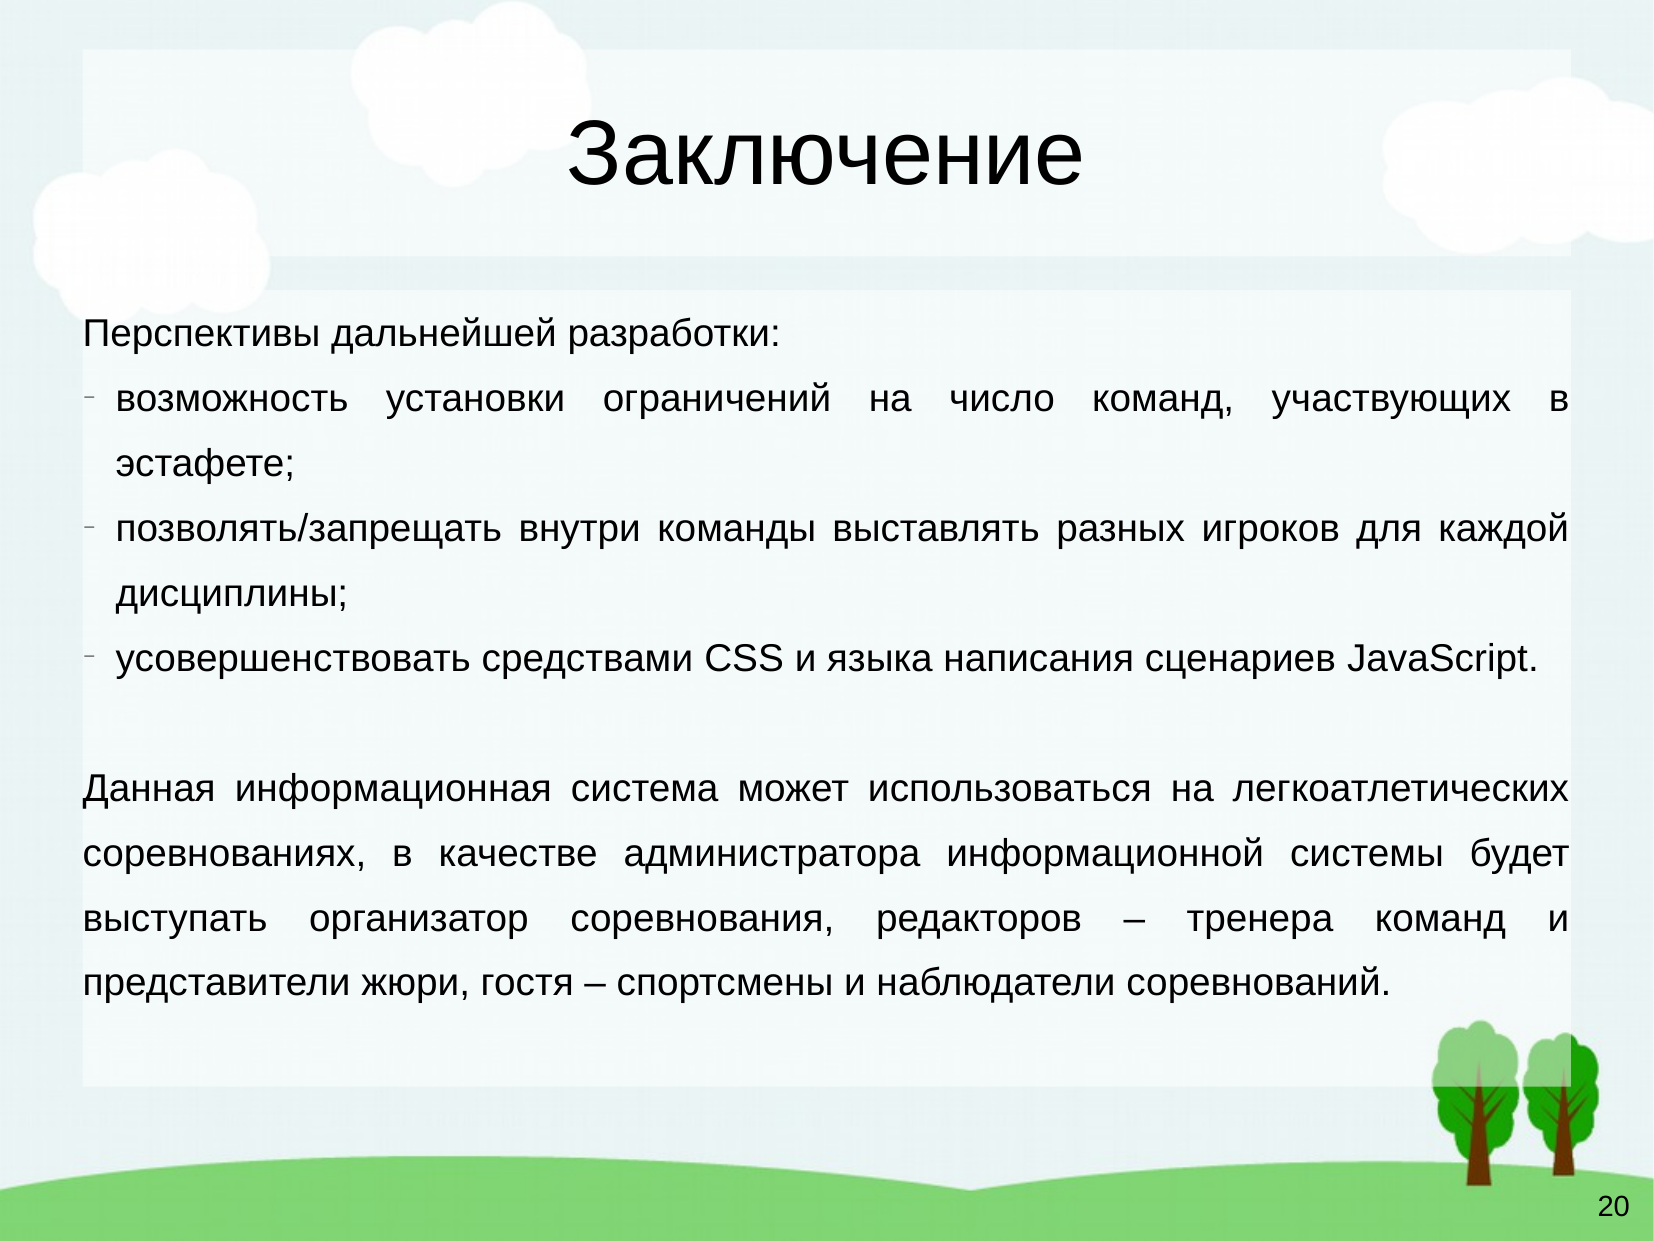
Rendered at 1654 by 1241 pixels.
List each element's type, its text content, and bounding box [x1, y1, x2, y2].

list Перспективы дальнейшей разработки: возможность установки ограничений на число команд, участвующих в эстафете; позволять/запрещать внутри команды выставлять разных игроков для каждой дисциплины; усовершенствовать средствами CSS и языка написания сценариев JavaScript. Данная информационная система может использоваться на легкоатлетических соревнованиях, в качестве администратора информационной системы будет выступать организатор соревнования, редакторов – тренера команд и представители жюри, гостя – спортсмены и наблюдатели соревнований. [82, 290, 1571, 1087]
title Заключение [82, 49, 1571, 257]
picture [0, 0, 1654, 1241]
